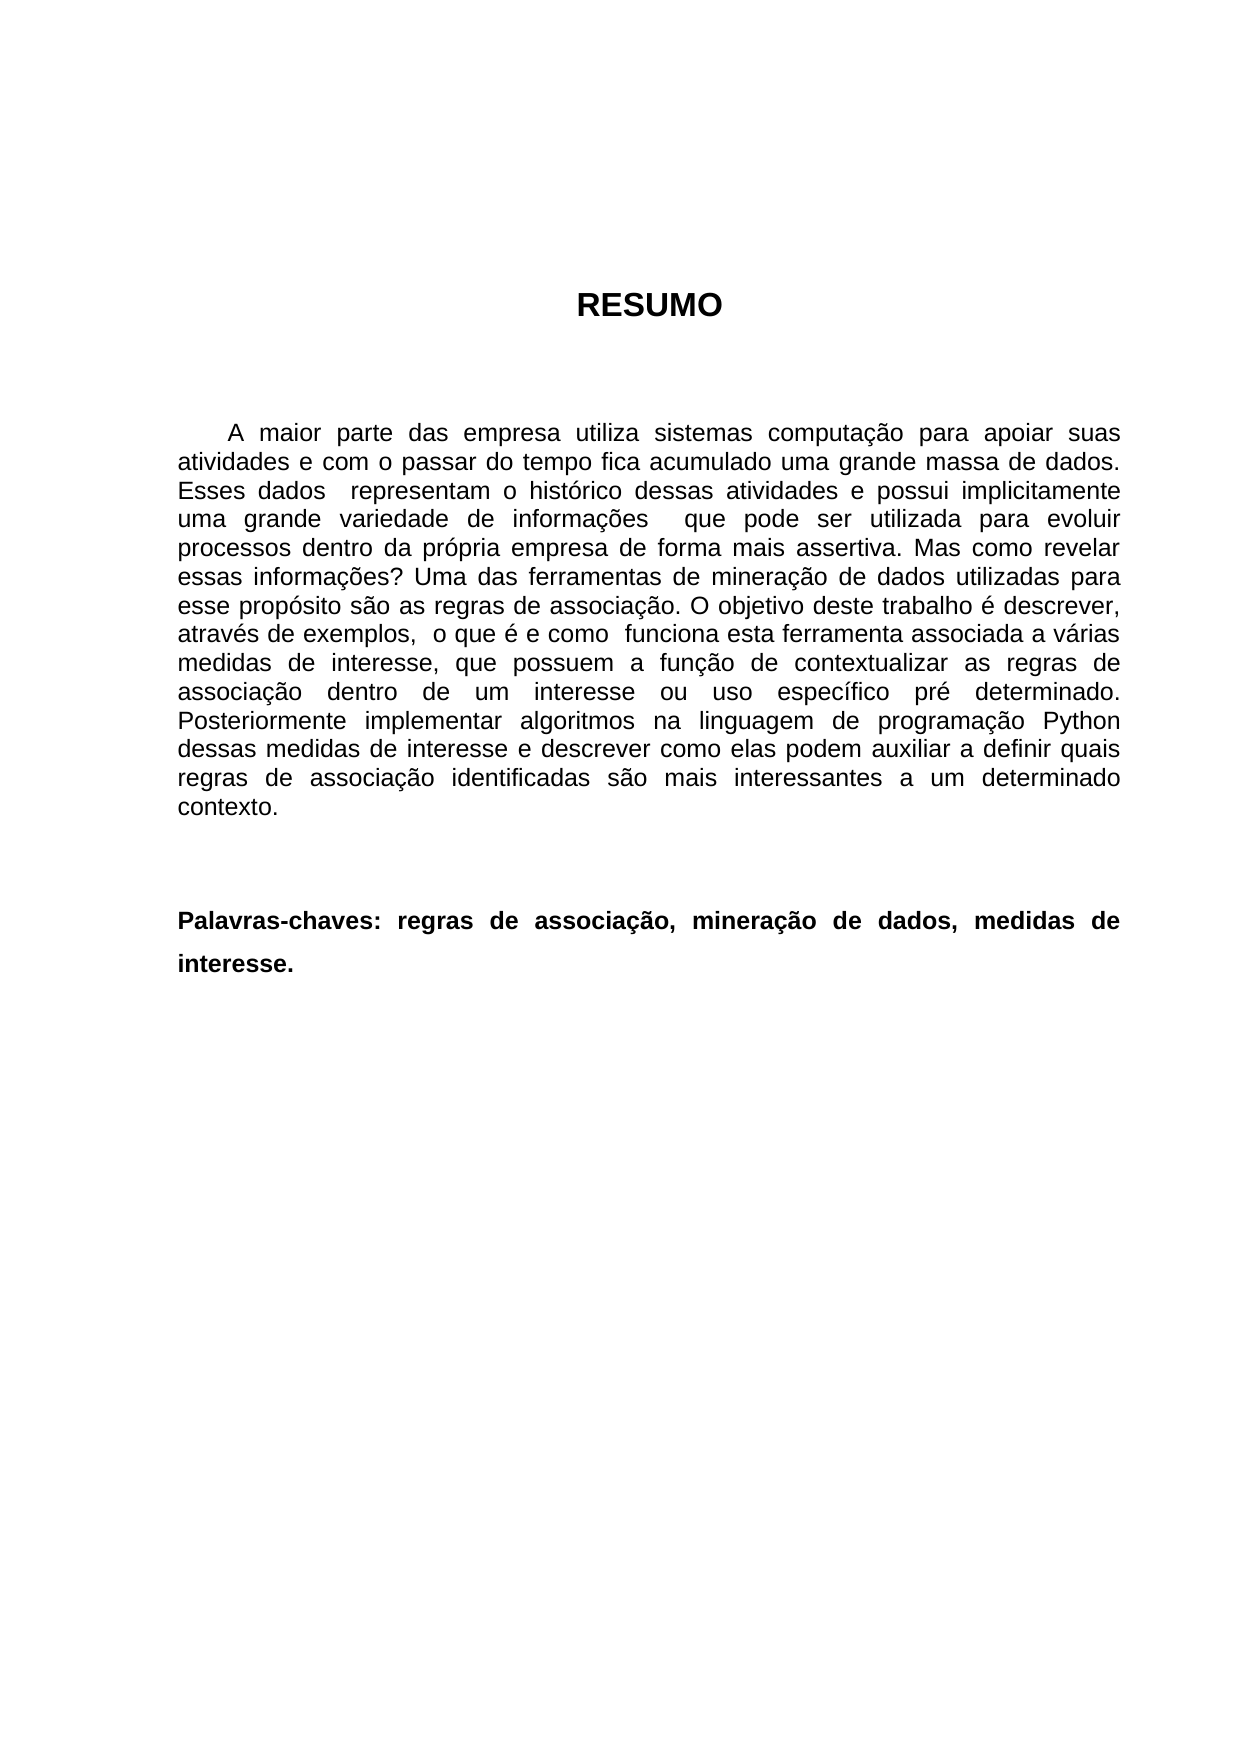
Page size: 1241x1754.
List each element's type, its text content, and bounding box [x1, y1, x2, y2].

text RESUMO [177, 286, 1122, 324]
text Palavras-chaves: regras de associação, mineração de dados, medidas de interesse. [177, 906, 1122, 977]
text A maior parte das empresa utiliza sistemas computação para apoiar suas atividades e com o passar do tempo fica acumulado uma grande massa de dados. Esses dados representam o histórico dessas atividades e possui implicitamente uma grande variedade de informações que pode ser utilizada para evoluir processos dentro da própria empresa de forma mais assertiva. Mas como revelar essas informações? Uma das ferramentas de mineração de dados utilizadas para esse propósito são as regras de associação. O objetivo deste trabalho é descrever, através de exemplos, o que é e como funciona esta ferramenta associada a várias medidas de interesse, que possuem a função de contextualizar as regras de associação dentro de um interesse ou uso específico pré determinado. Posteriormente implementar algoritmos na linguagem de programação Python dessas medidas de interesse e descrever como elas podem auxiliar a definir quais regras de associação identificadas são mais interessantes a um determinado contexto. [177, 418, 1122, 821]
